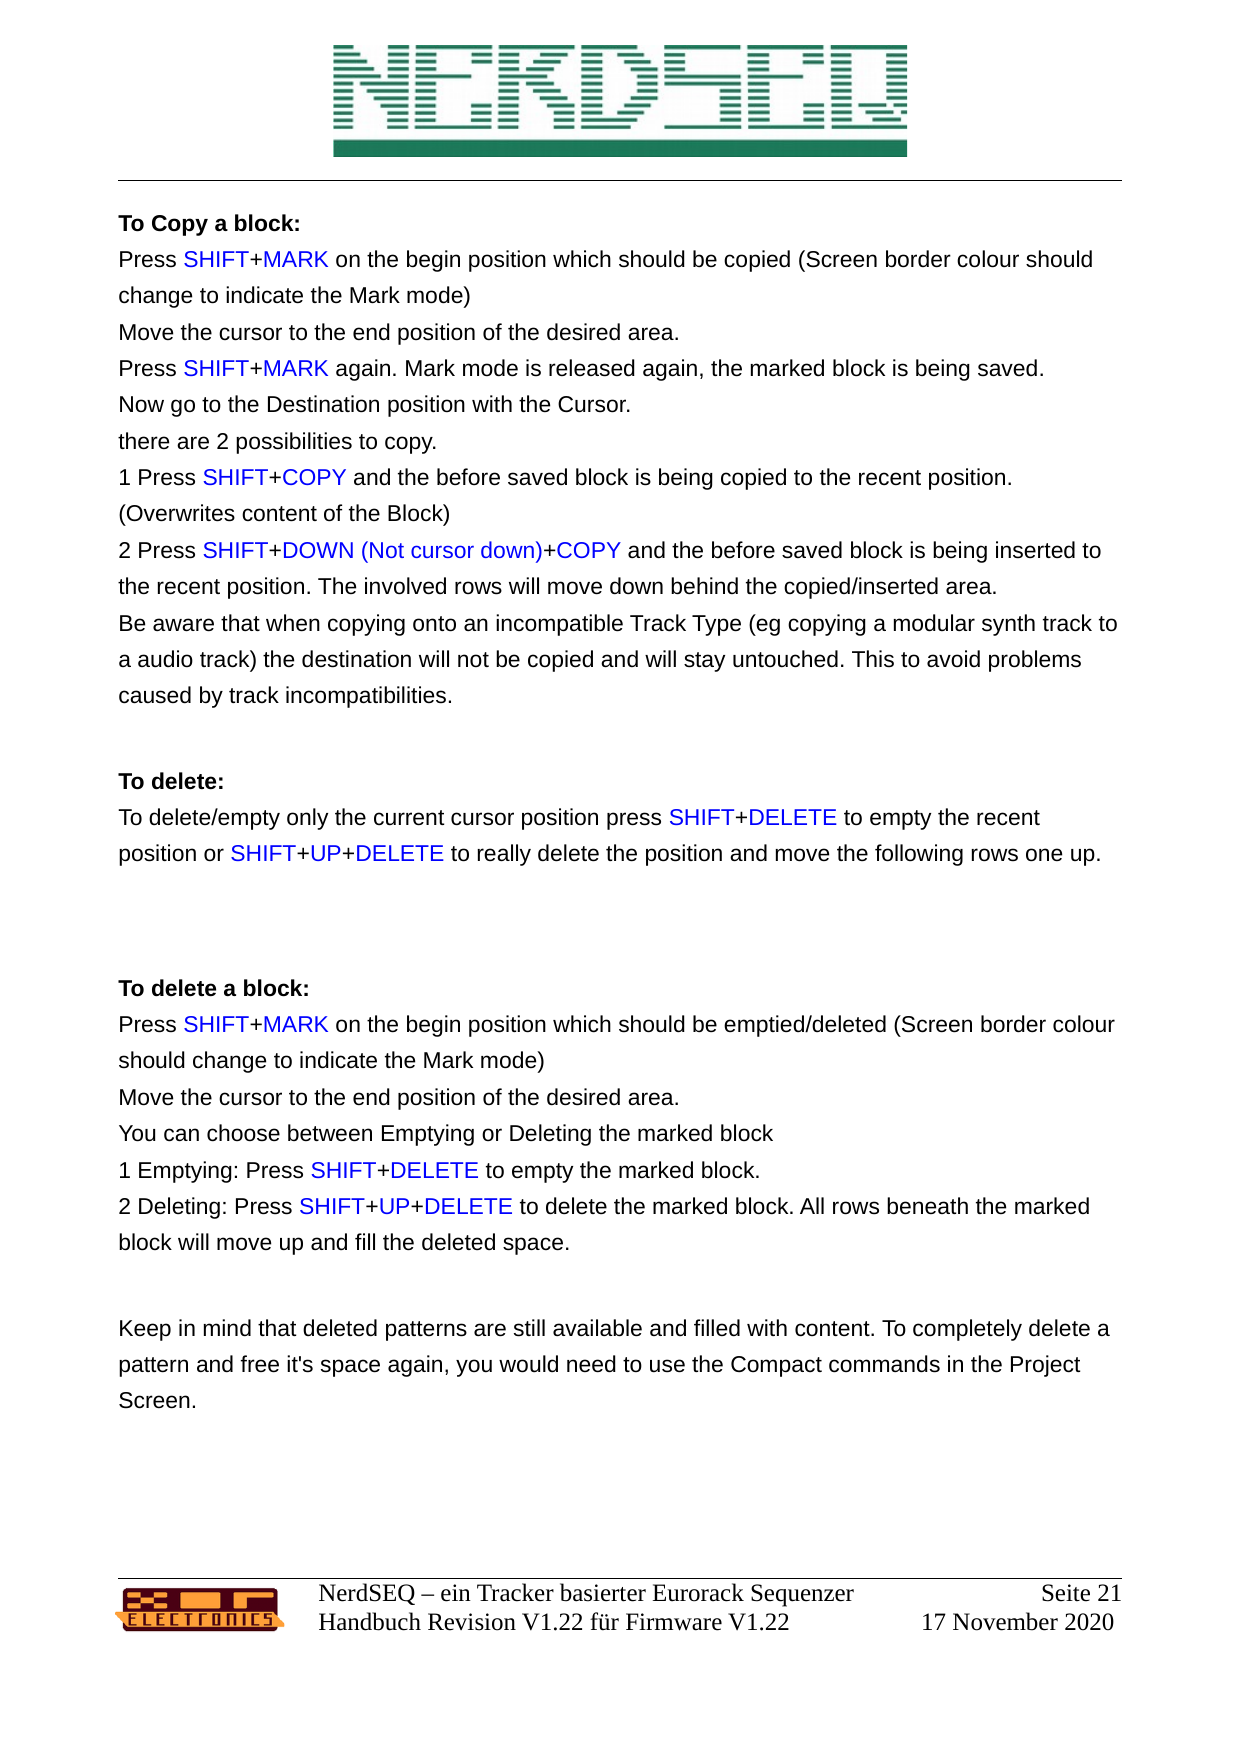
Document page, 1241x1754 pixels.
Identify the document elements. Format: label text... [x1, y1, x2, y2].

text To Copy a block: [118, 209, 1122, 236]
text Be aware that when copying onto an incompatible Track Type (eg copying a modular synth track to a audio track) the destination will not be copied and will stay untouched. This to avoid problems caused by track incompatibilities. [118, 609, 1122, 708]
text there are 2 possibilities to copy. [118, 428, 1122, 454]
picture [333, 45, 908, 157]
text 2 Deleting: Press SHIFT+UP+DELETE to delete the marked block. All rows beneath the marked block will move up and fill the deleted space. [118, 1193, 1122, 1256]
text Keep in mind that deleted patterns are still available and filled with content. To completely delete a pattern and free it's space again, you would need to use the Compact commands in the Project Screen. [118, 1315, 1122, 1414]
text Now go to the Destination position with the Cursor. [118, 391, 1122, 418]
text Move the cursor to the end position of the desired area. [118, 1084, 1122, 1110]
text Press SHIFT+MARK again. Mark mode is released again, the marked block is being saved. [118, 355, 1122, 381]
text Move the cursor to the end position of the desired area. [118, 319, 1122, 345]
text Press SHIFT+MARK on the begin position which should be copied (Screen border colour should change to indicate the Mark mode) [118, 246, 1122, 309]
text Press SHIFT+MARK on the begin position which should be emptied/deleted (Screen border colour should change to indicate the Mark mode) [118, 1011, 1122, 1074]
text To delete/empty only the current cursor position press SHIFT+DELETE to empty the recent position or SHIFT+UP+DELETE to really delete the position and move the following rows one up. [118, 804, 1122, 867]
text 1 Emptying: Press SHIFT+DELETE to empty the marked block. [118, 1157, 1122, 1183]
text 1 Press SHIFT+COPY and the before saved block is being copied to the recent position. (Overwrites content of the Block) [118, 464, 1122, 527]
text To delete a block: [118, 975, 1122, 1001]
text To delete: [118, 768, 1122, 794]
text You can choose between Emptying or Deleting the marked block [118, 1120, 1122, 1147]
text 2 Press SHIFT+DOWN (Not cursor down)+COPY and the before saved block is being inserted to the recent position. The involved rows will move down behind the copied/inserted area. [118, 537, 1122, 599]
picture [115, 1584, 285, 1634]
